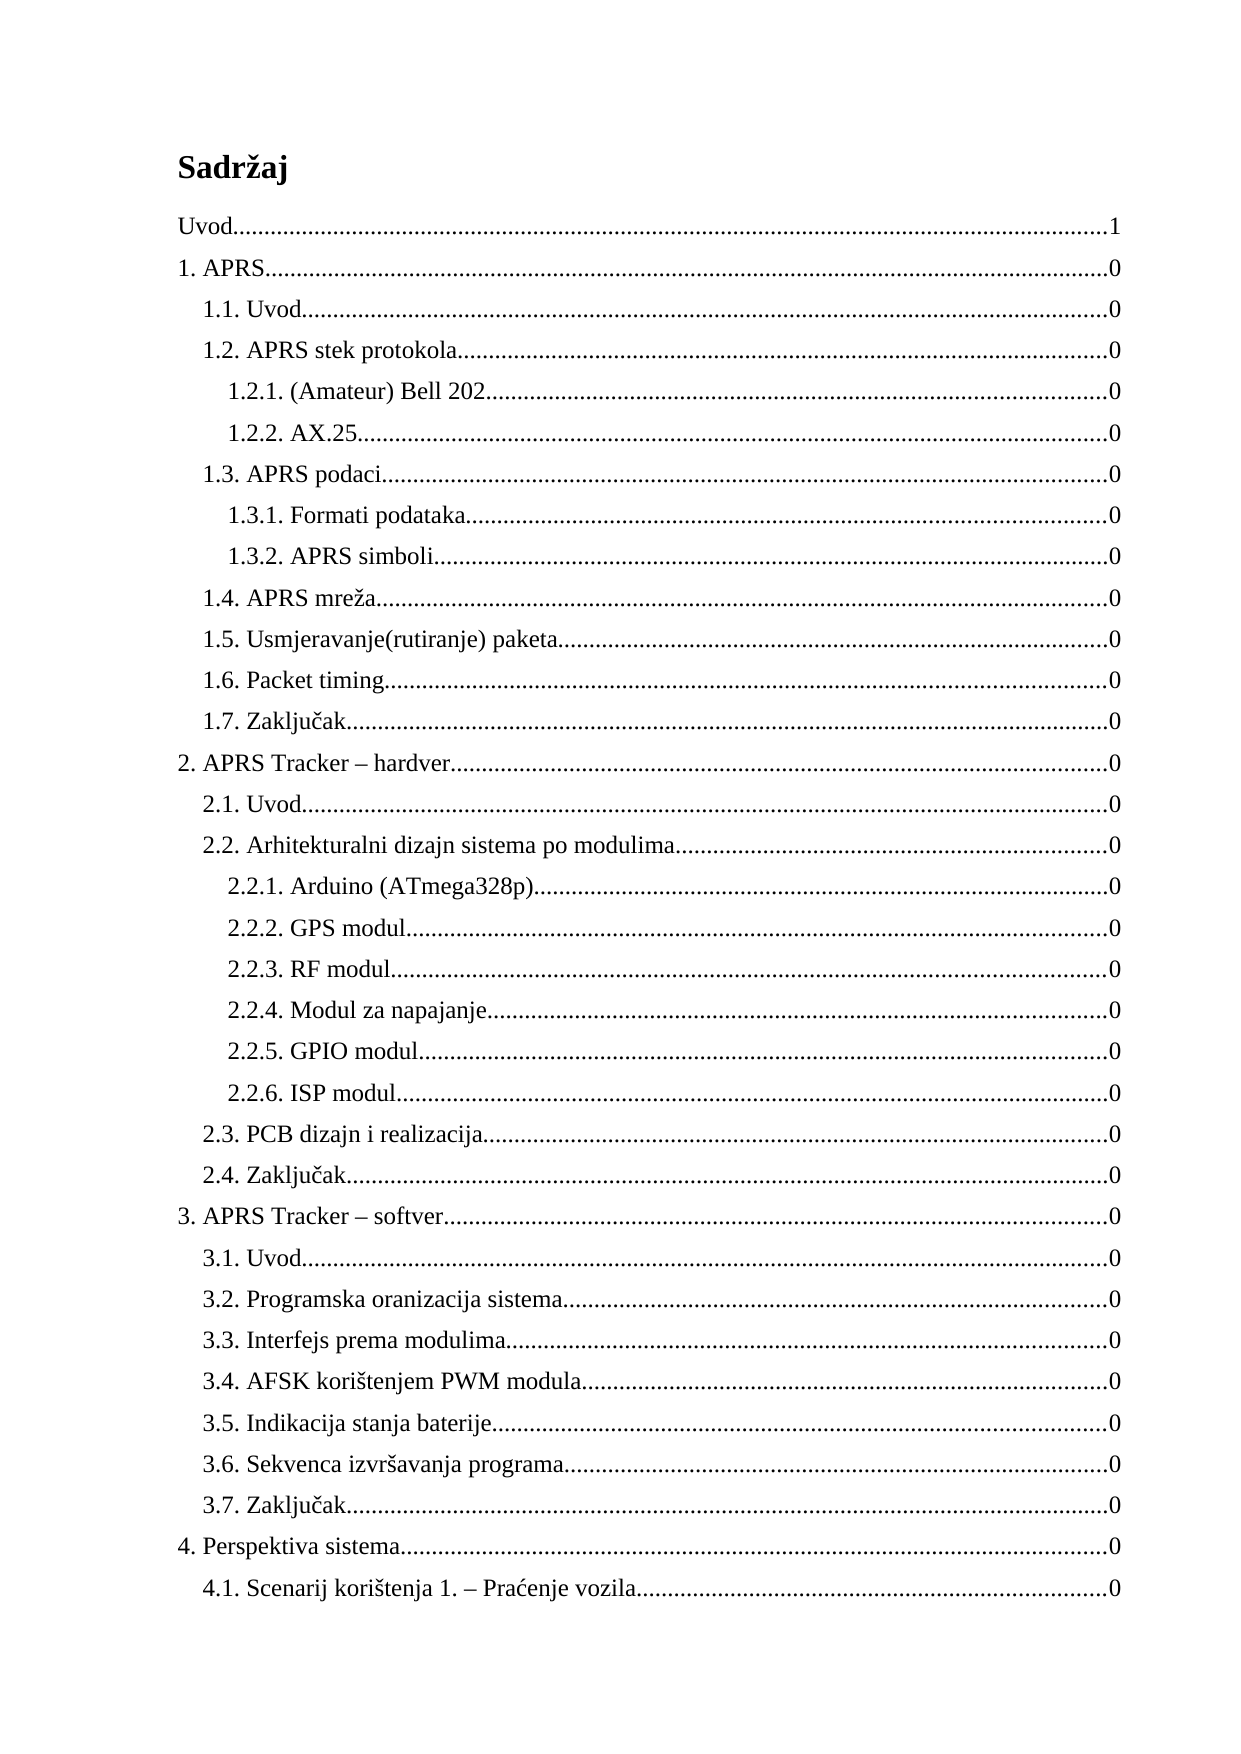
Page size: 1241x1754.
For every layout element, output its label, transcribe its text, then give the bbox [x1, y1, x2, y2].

text 2.4. Zaključak 0 [177, 1160, 1122, 1189]
text 1.2.1. (Amateur) Bell 202 0 [227, 376, 1122, 405]
text 1. APRS 0 [177, 253, 1122, 281]
text 2.1. Uvod 0 [202, 789, 1122, 818]
text 1.2.2. AX.25 0 [177, 418, 1122, 446]
text 2. APRS Tracker – hardver 0 [177, 748, 1122, 776]
text 2.2.1. Arduino (ATmega328p) 0 [227, 871, 1122, 900]
text 2.2.3. RF modul 0 [227, 954, 1122, 983]
text 1.3.1. Formati podataka 0 [227, 500, 1122, 529]
text 1.5. Usmjeravanje(rutiranje) paketa 0 [202, 624, 1122, 653]
text 2.3. PCB dizajn i realizacija 0 [202, 1119, 1122, 1148]
text 3. APRS Tracker – softver 0 [177, 1201, 1122, 1230]
text 1.6. Packet timing 0 [202, 665, 1122, 694]
text 1.1. Uvod 0 [202, 294, 1122, 323]
text 3.7. Zaključak 0 [177, 1490, 1122, 1519]
text 3.1. Uvod 0 [177, 1243, 1122, 1271]
text 1.4. APRS mreža 0 [202, 583, 1122, 611]
subtitle Sadržaj [177, 148, 1122, 186]
text 3.6. Sekvenca izvršavanja programa 0 [177, 1449, 1122, 1478]
text 3.2. Programska oranizacija sistema 0 [177, 1284, 1122, 1313]
text 1.3. APRS podaci 0 [177, 459, 1122, 488]
text 2.2.2. GPS modul 0 [227, 913, 1122, 941]
text 1.3.2. APRS simboli 0 [227, 541, 1122, 570]
text 2.2. Arhitekturalni dizajn sistema po modulima 0 [202, 830, 1122, 859]
text 4.1. Scenarij korištenja 1. – Praćenje vozila 0 [177, 1573, 1122, 1601]
text 3.3. Interfejs prema modulima 0 [177, 1325, 1122, 1354]
text 3.5. Indikacija stanja baterije 0 [177, 1408, 1122, 1436]
text 2.2.4. Modul za napajanje 0 [227, 995, 1122, 1024]
text 2.2.5. GPIO modul 0 [227, 1036, 1122, 1065]
text 3.4. AFSK korištenjem PWM modula 0 [177, 1366, 1122, 1395]
text 2.2.6. ISP modul 0 [227, 1078, 1122, 1106]
text 1.7. Zaključak 0 [202, 706, 1122, 735]
text 1.2. APRS stek protokola 0 [202, 335, 1122, 364]
text 4. Perspektiva sistema 0 [177, 1531, 1122, 1560]
text Uvod 1 [177, 211, 1122, 240]
